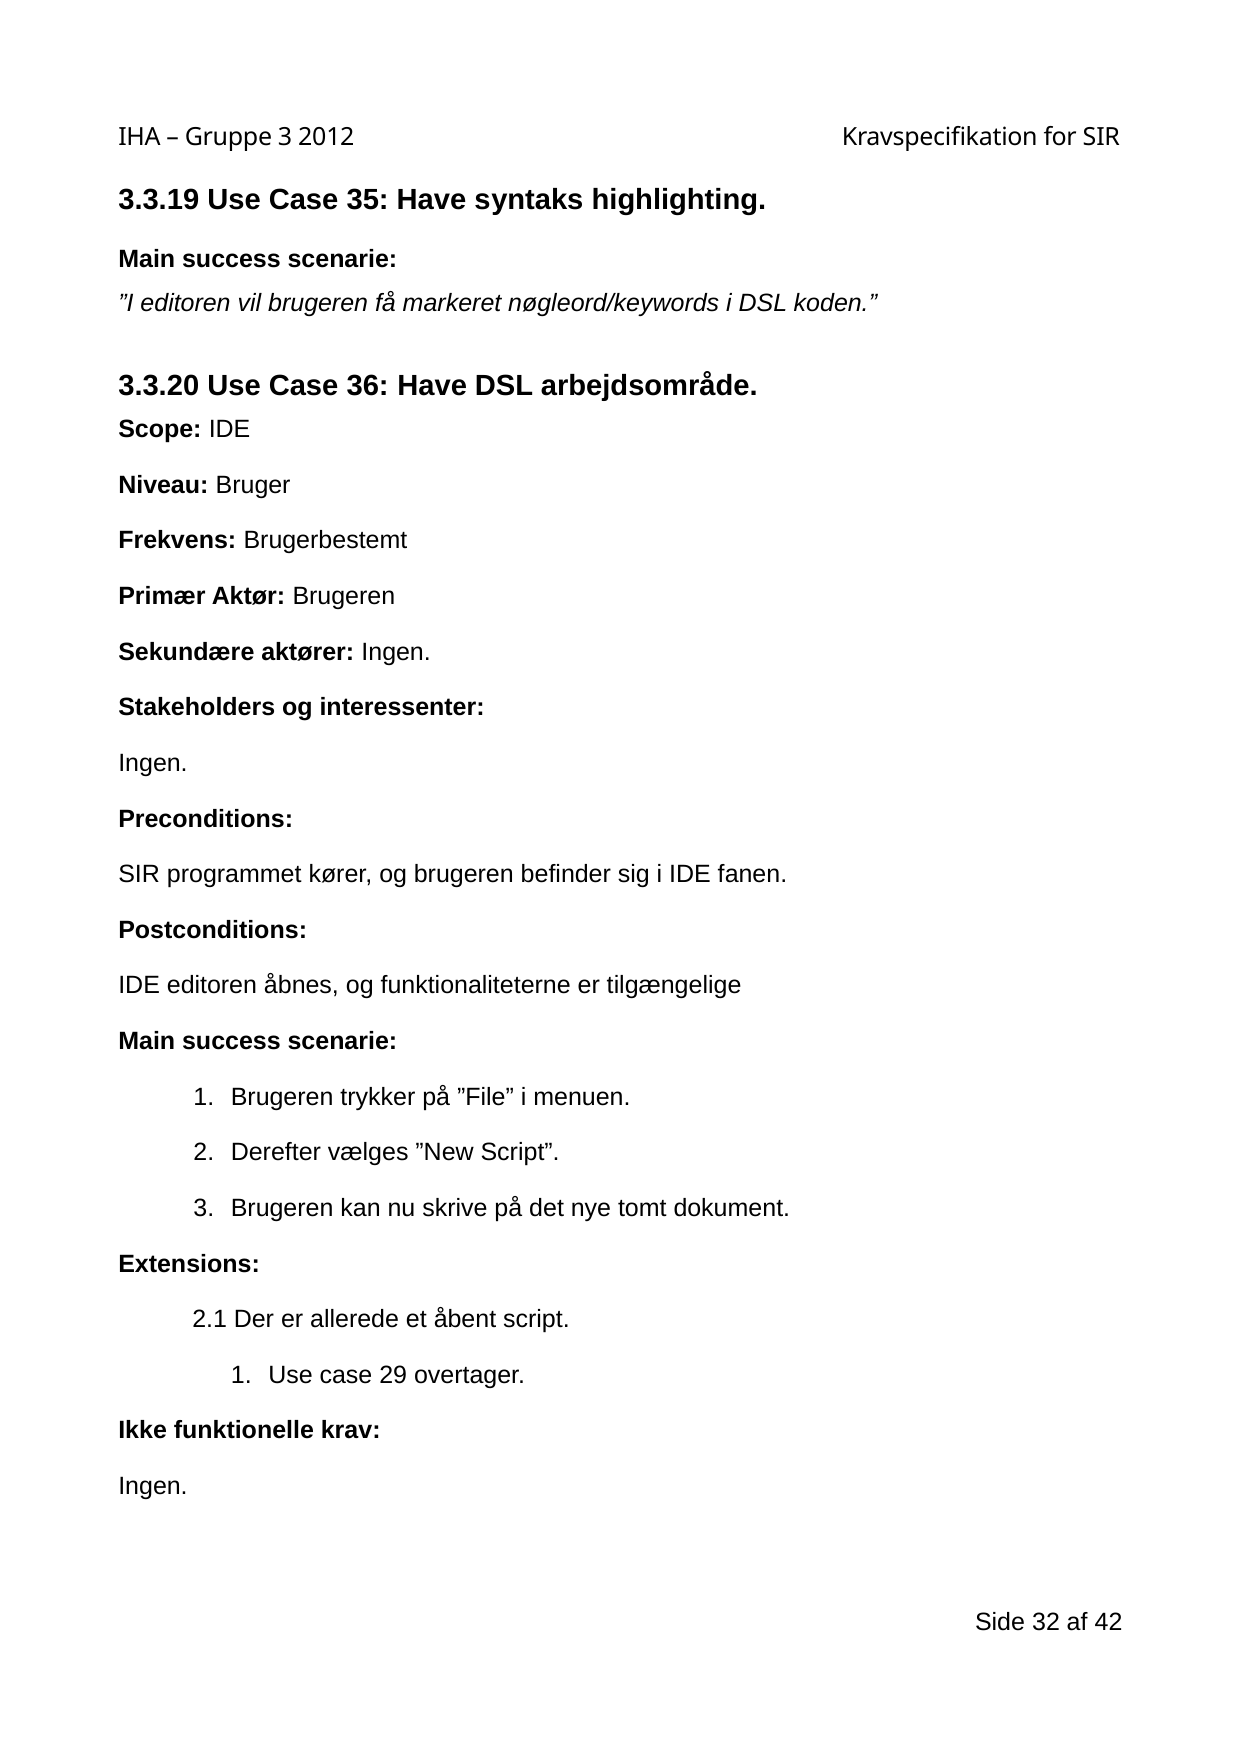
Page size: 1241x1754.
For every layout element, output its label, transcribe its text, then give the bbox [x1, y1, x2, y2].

text Niveau: Bruger [118, 470, 1122, 499]
text Main success scenarie: [118, 244, 1122, 273]
text Ikke funktionelle krav: [118, 1416, 1122, 1444]
subtitle 3.3.19 Use Case 35: Have syntaks highlighting. [118, 182, 1122, 215]
text Main success scenarie: [118, 1026, 1122, 1055]
text Stakeholders og interessenter: [118, 692, 1122, 721]
text Ingen. [118, 1471, 1122, 1500]
text Frekvens: Brugerbestemt [118, 526, 1122, 554]
list Brugeren trykker på ”File” i menuen. [193, 1082, 1122, 1111]
text Ingen. [118, 748, 1122, 777]
text 2.1 Der er allerede et åbent script. [118, 1304, 1122, 1333]
text SIR programmet kører, og brugeren befinder sig i IDE fanen. [118, 859, 1122, 888]
list Brugeren kan nu skrive på det nye tomt dokument. [193, 1193, 1122, 1222]
text Preconditions: [118, 804, 1122, 832]
text Postconditions: [118, 915, 1122, 944]
text Primær Aktør: Brugeren [118, 581, 1122, 610]
text Scope: IDE [118, 414, 1122, 443]
text IDE editoren åbnes, og funktionaliteterne er tilgængelige [118, 971, 1122, 999]
subtitle 3.3.20 Use Case 36: Have DSL arbejdsområde. [118, 368, 1122, 402]
text Sekundære aktører: Ingen. [118, 637, 1122, 666]
text ”I editoren vil brugeren få markeret nøgleord/keywords i DSL koden.” [118, 288, 1122, 316]
list Use case 29 overtager. [231, 1360, 1122, 1389]
list Derefter vælges ”New Script”. [193, 1137, 1122, 1166]
text Extensions: [118, 1249, 1122, 1277]
